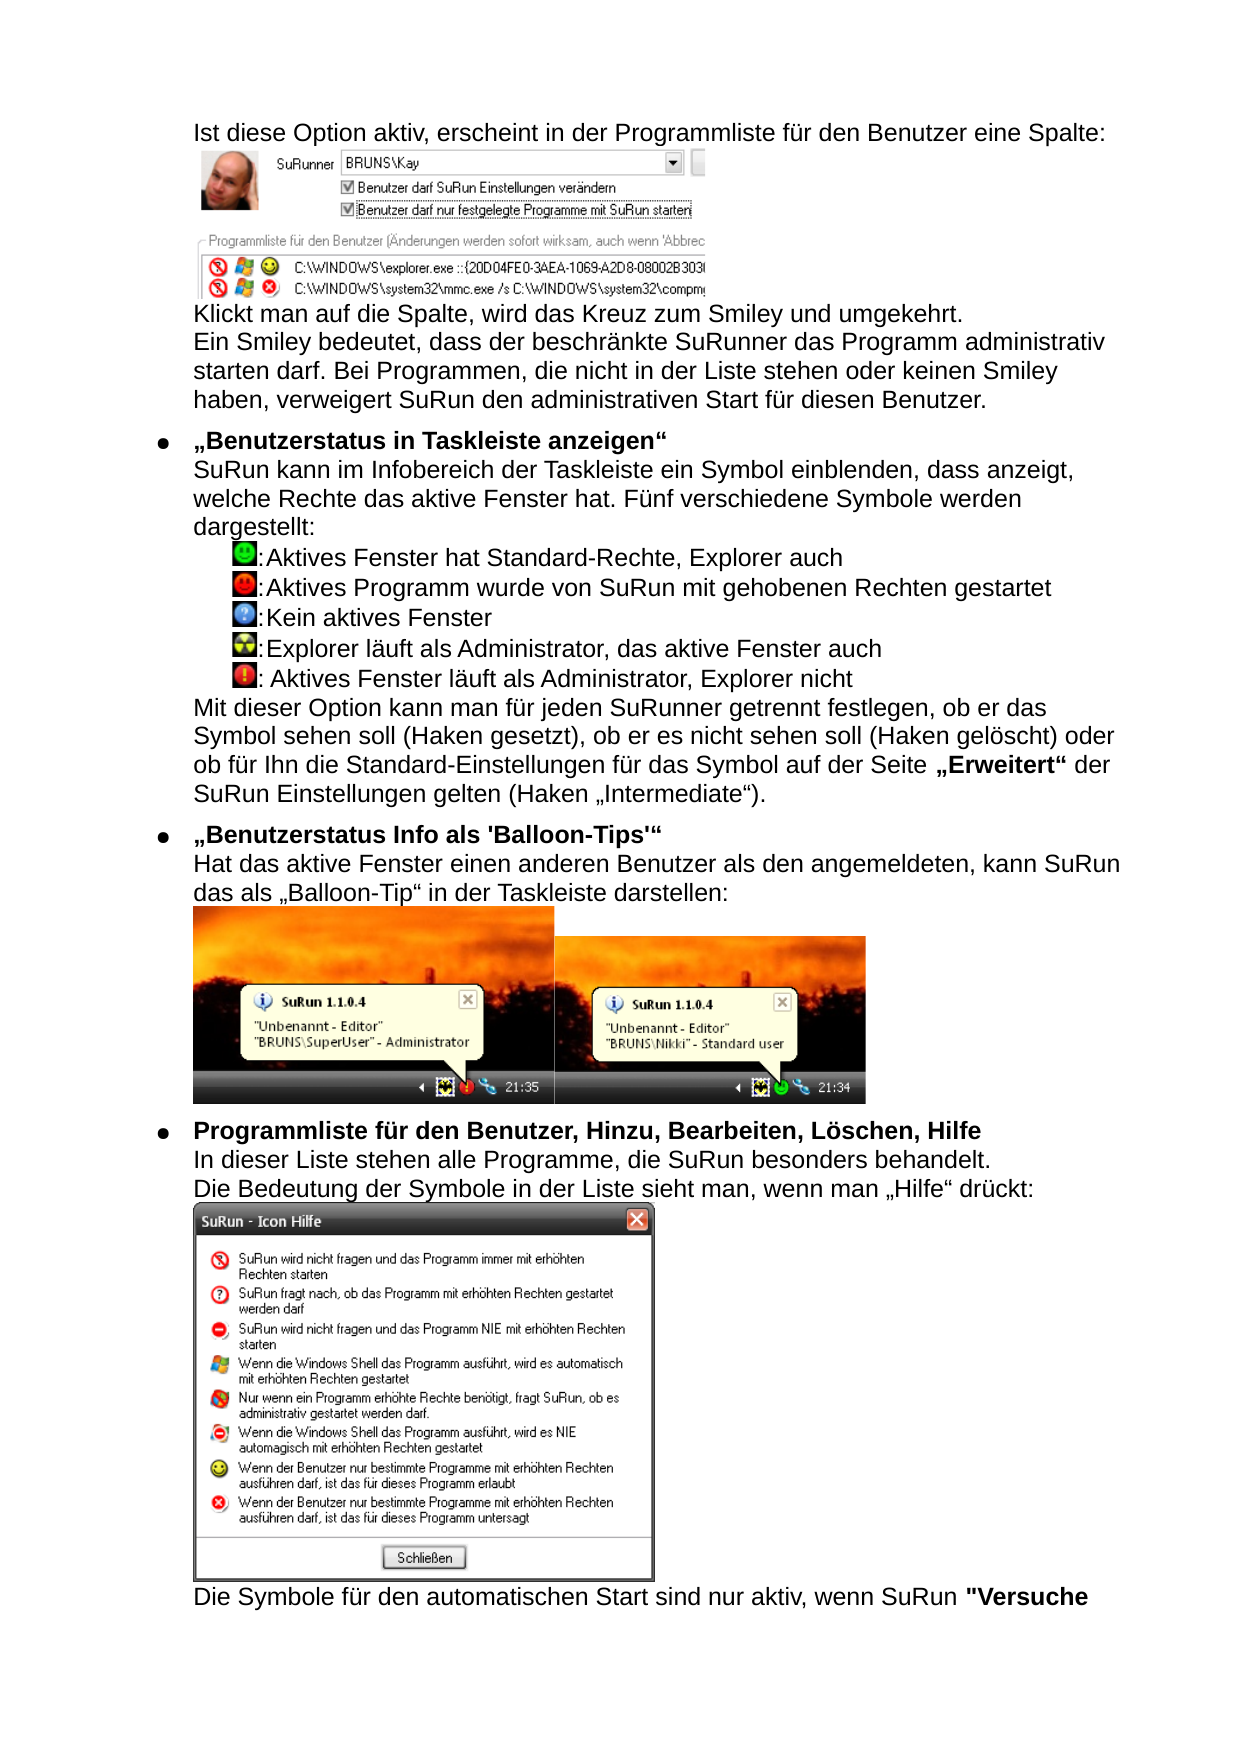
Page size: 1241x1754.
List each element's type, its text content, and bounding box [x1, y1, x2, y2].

picture [232, 571, 258, 597]
picture [232, 662, 258, 688]
picture [193, 146, 705, 299]
list Programmliste für den Benutzer, Hinzu, Bearbeiten, Löschen, Hilfe In dieser Liste stehen alle Programme, die SuRun besonders behandelt. Die Bedeutung der Symbole in der Liste sieht man, wenn man „Hilfe“ drückt: Die Symbole für den automatischen Start sind nur aktiv, wenn SuRun "Versuche [156, 1116, 1122, 1610]
list „Benutzerstatus in Taskleiste anzeigen“ SuRun kann im Infobereich der Taskleiste ein Symbol einblenden, dass anzeigt, welche Rechte das aktive Fenster hat. Fünf verschiedene Symbole werden dargestellt: : Aktives Fenster hat Standard-Rechte, Explorer auch : Aktives Programm wurde von SuRun mit gehobenen Rechten gestartet : Kein aktives Fenster : Explorer läuft als Administrator, das aktive Fenster auch : Aktives Fenster läuft als Administrator, Explorer nicht Mit dieser Option kann man für jeden SuRunner getrennt festlegen, ob er das Symbol sehen soll (Haken gesetzt), ob er es nicht sehen soll (Haken gelöscht) oder ob für Ihn die Standard-Einstellungen für das Symbol auf der Seite „Erweitert“ der SuRun Einstellungen gelten (Haken „Intermediate“). [156, 426, 1122, 808]
picture [193, 1202, 655, 1582]
list Ist diese Option aktiv, erscheint in der Programmliste für den Benutzer eine Spalte: Klickt man auf die Spalte, wird das Kreuz zum Smiley und umgekehrt. Ein Smiley bedeutet, dass der beschränkte SuRunner das Programm administrativ starten darf. Bei Programmen, die nicht in der Liste stehen oder keinen Smiley haben, verweigert SuRun den administrativen Start für diesen Benutzer. [156, 118, 1122, 413]
picture [232, 632, 258, 657]
list „Benutzerstatus Info als 'Balloon-Tips'“ Hat das aktive Fenster einen anderen Benutzer als den angemeldeten, kann SuRun das als „Balloon-Tip“ in der Taskleiste darstellen: [156, 820, 1122, 906]
picture [193, 906, 866, 1104]
picture [232, 601, 258, 627]
picture [232, 541, 258, 566]
